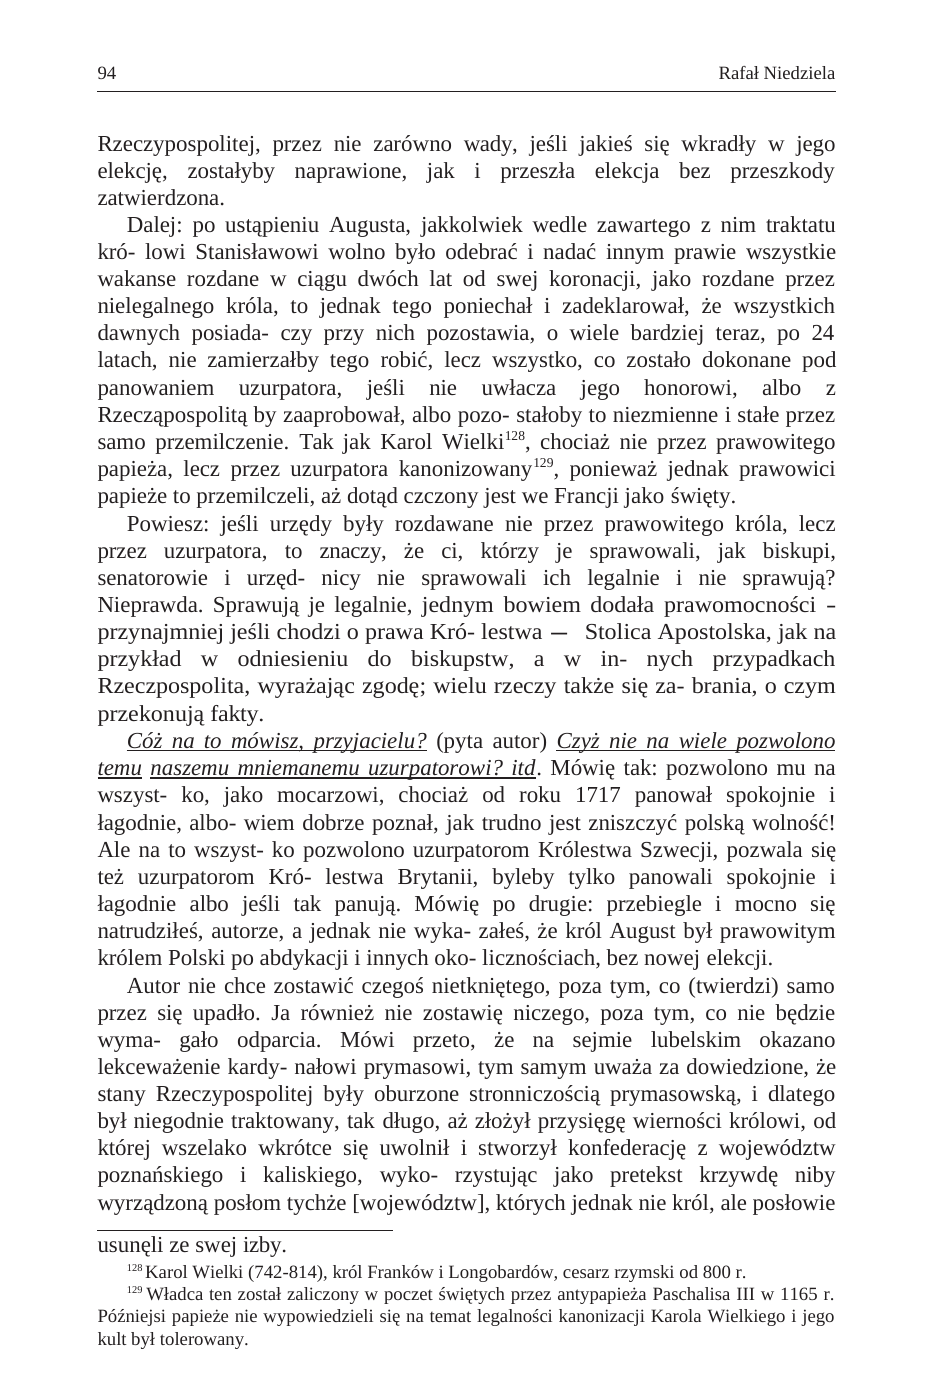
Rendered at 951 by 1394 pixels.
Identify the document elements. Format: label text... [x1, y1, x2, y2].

text Cóż na to mówisz, przyjacielu? (pyta autor) Czyż nie na wiele pozwolono temu naszemu mniemanemu uzurpatorowi? itd. Mówię tak: pozwolono mu na wszyst- ko, jako mocarzowi, chociaż od roku 1717 panował spokojnie i łagodnie, albo- wiem dobrze poznał, jak trudno jest zniszczyć polską wolność! Ale na to wszyst- ko pozwolono uzurpatorom Królestwa Szwecji, pozwala się też uzurpatorom Kró- lestwa Brytanii, byleby tylko panowali spokojnie i łagodnie albo jeśli tak panują. Mówię po drugie: przebiegle i mocno się natrudziłeś, autorze, a jednak nie wyka- załeś, że król August był prawowitym królem Polski po abdykacji i innych oko- licznościach, bez nowej elekcji. [97, 727, 836, 970]
text Rzeczypospolitej, przez nie zarówno wady, jeśli jakieś się wkradły w jego elekcję, zostałyby naprawione, jak i przeszła elekcja bez przeszkody zatwierdzona. [97, 129, 836, 210]
text 129 Władca ten został zaliczony w poczet świętych przez antypapieża Paschalisa III w 1165 r. Późniejsi papieże nie wypowiedzieli się na temat legalności kanonizacji Karola Wielkiego i jego kult był tolerowany. [97, 1283, 836, 1349]
text Dalej: po ustąpieniu Augusta, jakkolwiek wedle zawartego z nim traktatu kró- lowi Stanisławowi wolno było odebrać i nadać innym prawie wszystkie wakanse rozdane w ciągu dwóch lat od swej koronacji, jako rozdane przez nielegalnego króla, to jednak tego poniechał i zadeklarował, że wszystkich dawnych posiada- czy przy nich pozostawia, o wiele bardziej teraz, po 24 latach, nie zamierzałby tego robić, lecz wszystko, co zostało dokonane pod panowaniem uzurpatora, jeśli nie uwłacza jego honorowi, albo z Rzecząpospolitą by zaaprobował, albo pozo- stałoby to niezmienne i stałe przez samo przemilczenie. Tak jak Karol Wielki128, chociaż nie przez prawowitego papieża, lecz przez uzurpatora kanonizowany129, ponieważ jednak prawowici papieże to przemilczeli, aż dotąd czczony jest we Francji jako święty. [97, 211, 836, 508]
text Powiesz: jeśli urzędy były rozdawane nie przez prawowitego króla, lecz przez uzurpatora, to znaczy, że ci, którzy je sprawowali, jak biskupi, senatorowie i urzęd- nicy nie sprawowali ich legalnie i nie sprawują? Nieprawda. Sprawują je legalnie, jednym bowiem dodała prawomocności - przynajmniej jeśli chodzi o prawa Kró- lestwa - Stolica Apostolska, jak na przykład w odniesieniu do biskupstw, a w in- nych przypadkach Rzeczpospolita, wyrażając zgodę; wielu rzeczy także się za- brania, o czym przekonują fakty. [97, 510, 836, 726]
text Autor nie chce zostawić czegoś nietkniętego, poza tym, co (twierdzi) samo przez się upadło. Ja również nie zostawię niczego, poza tym, co nie będzie wyma- gało odparcia. Mówi przeto, że na sejmie lubelskim okazano lekceważenie kardy- nałowi prymasowi, tym samym uważa za dowiedzione, że stany Rzeczypospolitej były oburzone stronniczością prymasowską, i dlatego był niegodnie traktowany, tak długo, aż złożył przysięgę wierności królowi, od której wszelako wkrótce się uwolnił i stworzył konfederację z województw poznańskiego i kaliskiego, wyko- rzystując jako pretekst krzywdę niby wyrządzoną posłom tychże [województw], których jednak nie król, ale posłowie usunęli ze swej izby. [97, 972, 836, 1258]
text 128 Karol Wielki (742-814), król Franków i Longobardów, cesarz rzymski od 800 r. [127, 1261, 914, 1282]
